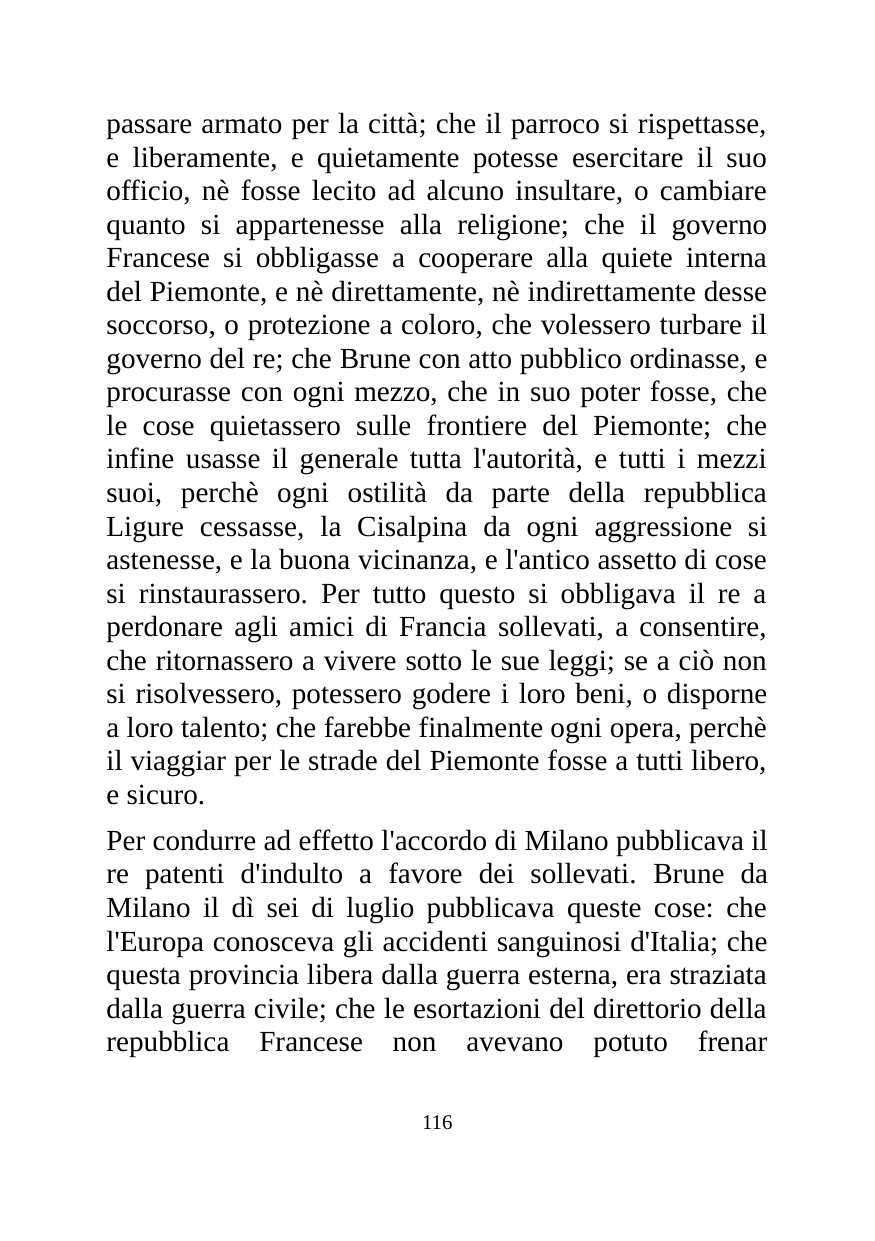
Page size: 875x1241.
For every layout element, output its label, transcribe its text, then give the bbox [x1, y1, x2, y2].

text Per condurre ad effetto l'accordo di Milano pubblicava il re patenti d'indulto a favore dei sollevati. Brune da Milano il dì sei di luglio pubblicava queste cose: che l'Europa conosceva gli accidenti sanguinosi d'Italia; che questa provincia libera dalla guerra esterna, era straziata dalla guerra civile; che le esortazioni del direttorio della repubblica Francese non avevano potuto frenar [106, 823, 768, 1058]
text passare armato per la città; che il parroco si rispettasse, e liberamente, e quietamente potesse esercitare il suo officio, nè fosse lecito ad alcuno insultare, o cambiare quanto si appartenesse alla religione; che il governo Francese si obbligasse a cooperare alla quiete interna del Piemonte, e nè direttamente, nè indirettamente desse soccorso, o protezione a coloro, che volessero turbare il governo del re; che Brune con atto pubblico ordinasse, e procurasse con ogni mezzo, che in suo poter fosse, che le cose quietassero sulle frontiere del Piemonte; che infine usasse il generale tutta l'autorità, e tutti i mezzi suoi, perchè ogni ostilità da parte della repubblica Ligure cessasse, la Cisalpina da ogni aggressione si astenesse, e la buona vicinanza, e l'antico assetto di cose si rinstaurassero. Per tutto questo si obbligava il re a perdonare agli amici di Francia sollevati, a consentire, che ritornassero a vivere sotto le sue leggi; se a ciò non si risolvessero, potessero godere i loro beni, o disporne a loro talento; che farebbe finalmente ogni opera, perchè il viaggiar per le strade del Piemonte fosse a tutti libero, e sicuro. [106, 106, 768, 811]
